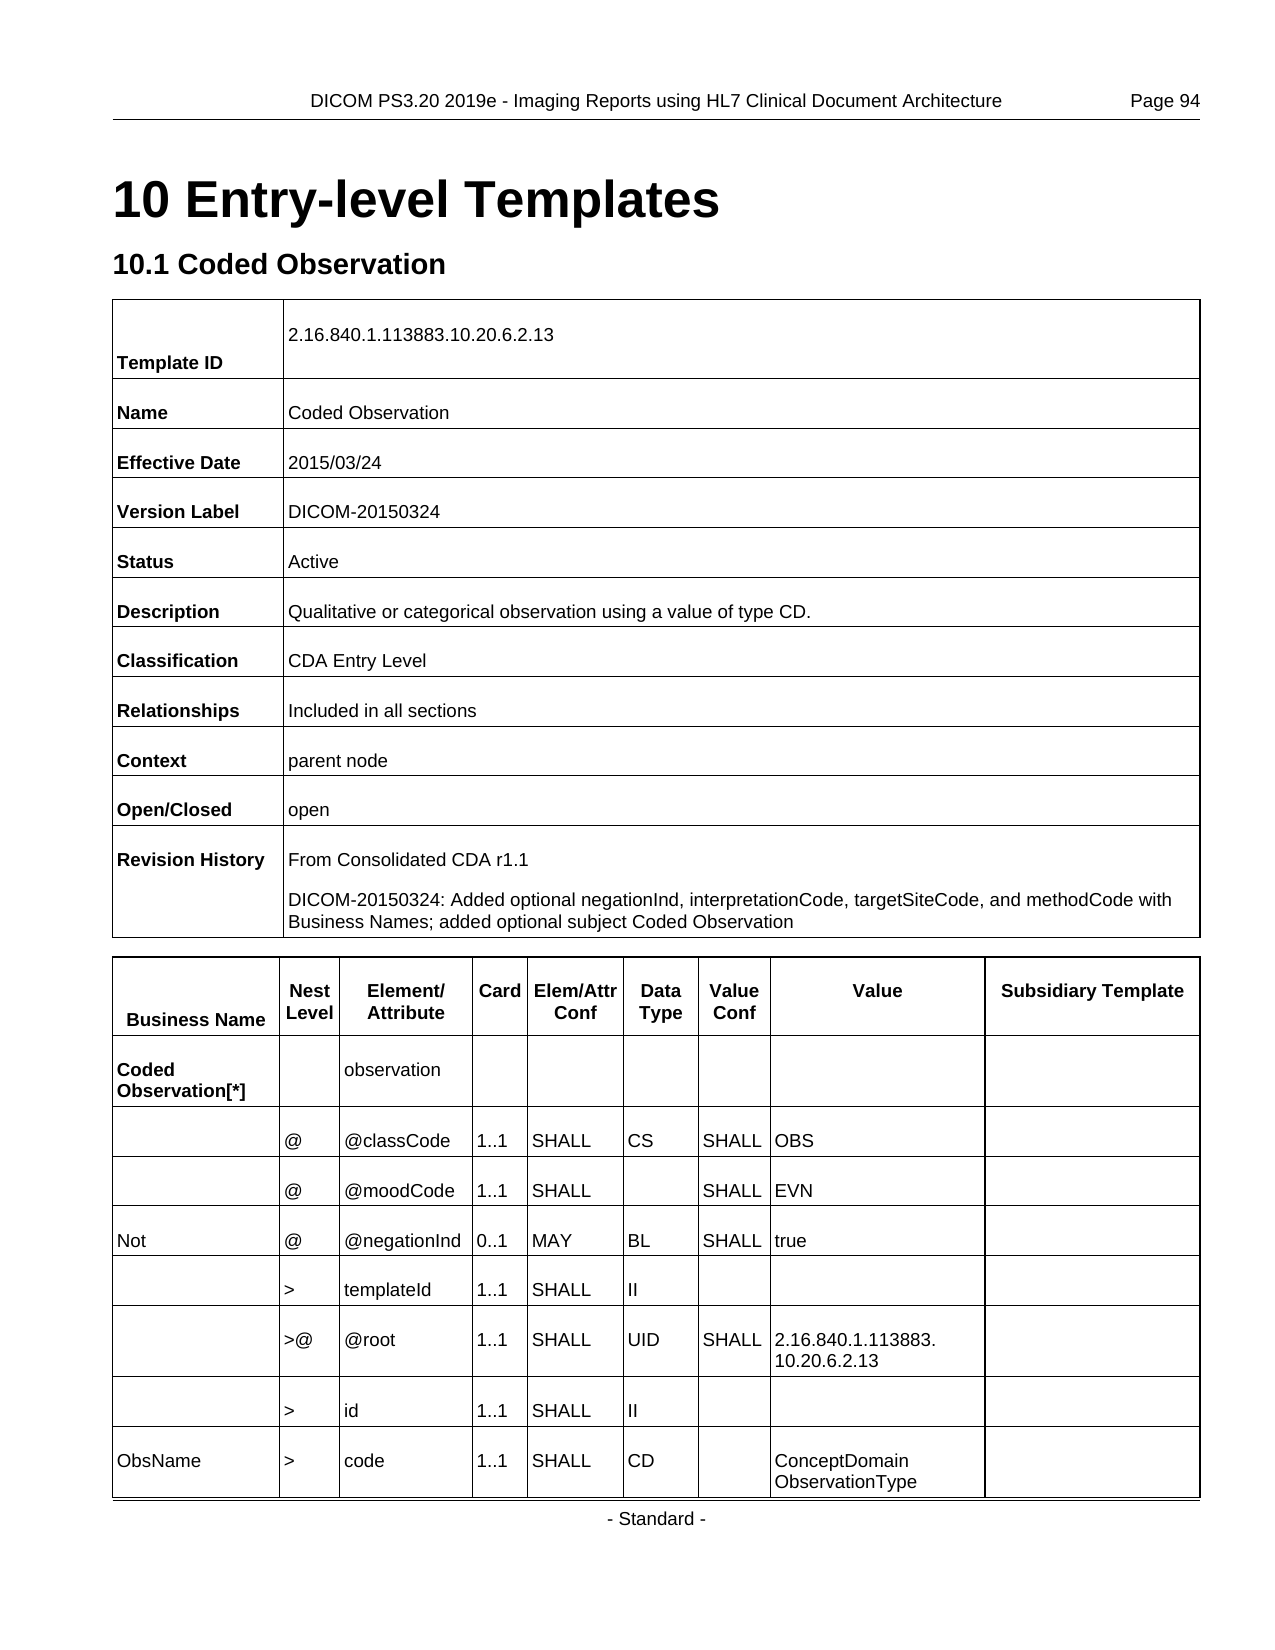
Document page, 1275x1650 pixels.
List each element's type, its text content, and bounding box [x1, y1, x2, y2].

table_cell Obs​Name [113, 1427, 279, 1497]
table_cell Classification [113, 627, 283, 676]
table_cell [986, 1377, 1199, 1426]
table_cell [771, 1377, 984, 1426]
table_cell 1..1 [473, 1256, 527, 1305]
table_cell Coded​Observation[*] [113, 1036, 279, 1106]
table_header Value Conf [699, 958, 770, 1035]
table_cell [699, 1256, 770, 1305]
table_cell SHALL [528, 1157, 623, 1205]
table_cell observation [340, 1036, 472, 1106]
table_cell @ [280, 1157, 339, 1205]
table_cell BL [624, 1206, 698, 1255]
table_cell Description [113, 578, 283, 626]
table_cell [113, 1256, 279, 1305]
table_cell Coded Observation [284, 379, 1199, 427]
table_cell II [624, 1377, 698, 1426]
text 10.1 Coded Observation [112, 247, 1200, 281]
table_cell Concept​Domain ObservationType [771, 1427, 984, 1497]
table_cell @root [340, 1306, 472, 1376]
table_cell [986, 1306, 1199, 1376]
table_cell 1..1 [473, 1157, 527, 1205]
table_cell Status [113, 528, 283, 577]
table_header Card [473, 958, 527, 1035]
table_cell [986, 1256, 1199, 1305]
table_cell SHALL [528, 1427, 623, 1497]
table_header Template ID [113, 300, 283, 378]
table_cell SHALL [699, 1206, 770, 1255]
table_cell code [340, 1427, 472, 1497]
table_cell 0..1 [473, 1206, 527, 1255]
table_cell [528, 1036, 623, 1106]
table_cell Name [113, 379, 283, 427]
table_cell CDA Entry Level [284, 627, 1199, 676]
table_cell 1..1 [473, 1377, 527, 1426]
table_cell [113, 1157, 279, 1205]
table_header Element/​Attribute [340, 958, 472, 1035]
table_cell From Consolidated CDA r1.1 DICOM-20150324: Added optional negationInd, interpretationCode, targetSiteCode, and methodCode with Business Names; added optional subject Coded Observation [284, 826, 1199, 937]
table_cell [473, 1036, 527, 1106]
table_cell id [340, 1377, 472, 1426]
table_cell [986, 1206, 1199, 1255]
table_cell [113, 1306, 279, 1376]
table_header Elem/Attr Conf [528, 958, 623, 1035]
table_cell SHALL [699, 1157, 770, 1205]
table_cell @negationInd [340, 1206, 472, 1255]
table_cell [624, 1157, 698, 1205]
table_cell SHALL [528, 1107, 623, 1156]
table_cell [280, 1036, 339, 1106]
table_header Business Name [113, 958, 279, 1035]
table_cell > [280, 1427, 339, 1497]
table_cell CS [624, 1107, 698, 1156]
table_cell CD [624, 1427, 698, 1497]
table_cell SHALL [699, 1107, 770, 1156]
table_cell Open/Closed [113, 776, 283, 825]
table_cell [771, 1036, 984, 1106]
table_cell [624, 1036, 698, 1106]
table_cell Qualitative or categorical observation using a value of type CD. [284, 578, 1199, 626]
table_cell UID [624, 1306, 698, 1376]
table_cell SHALL [528, 1377, 623, 1426]
table_cell template​Id [340, 1256, 472, 1305]
table_cell [986, 1427, 1199, 1497]
table_cell [986, 1107, 1199, 1156]
table_header Subsidiary Template [986, 958, 1199, 1035]
text 10 Entry-level Templates [112, 169, 1200, 228]
table_cell MAY [528, 1206, 623, 1255]
table_cell [699, 1036, 770, 1106]
table_cell [986, 1157, 1199, 1205]
table_header 2.16.840.1.113883.​10.20.6.2.13 [284, 300, 1199, 378]
table_cell 2015/03/24 [284, 429, 1199, 477]
table_cell DICOM-20150324 [284, 478, 1199, 527]
table_cell Relationships [113, 677, 283, 726]
table_cell 1..1 [473, 1306, 527, 1376]
table_cell [699, 1427, 770, 1497]
table_cell > [280, 1256, 339, 1305]
table_cell [699, 1377, 770, 1426]
table_cell SHALL [528, 1306, 623, 1376]
table_cell SHALL [528, 1256, 623, 1305]
table_cell Active [284, 528, 1199, 577]
table_cell SHALL [699, 1306, 770, 1376]
table_header Data Type [624, 958, 698, 1035]
table_cell 1..1 [473, 1427, 527, 1497]
table_cell [113, 1377, 279, 1426]
table_cell Version Label [113, 478, 283, 527]
table_cell Included in all sections [284, 677, 1199, 726]
table_cell @ [280, 1206, 339, 1255]
table_cell OBS [771, 1107, 984, 1156]
table_cell open [284, 776, 1199, 825]
table_header Nest Level [280, 958, 339, 1035]
table_cell Not [113, 1206, 279, 1255]
table_cell Revision History [113, 826, 283, 937]
table_cell @ [280, 1107, 339, 1156]
table_cell Effective Date [113, 429, 283, 477]
table_cell [113, 1107, 279, 1156]
table_cell @classCode [340, 1107, 472, 1156]
table_cell Context [113, 727, 283, 775]
table_cell true [771, 1206, 984, 1255]
table_cell parent node [284, 727, 1199, 775]
table_cell II [624, 1256, 698, 1305]
table_cell > [280, 1377, 339, 1426]
table_cell [771, 1256, 984, 1305]
table_cell 1..1 [473, 1107, 527, 1156]
table_header Value [771, 958, 984, 1035]
table_cell @moodCode [340, 1157, 472, 1205]
table_cell [986, 1036, 1199, 1106]
table_cell 2.16.840.1.113883.​10.20.6.2.13 [771, 1306, 984, 1376]
table_cell >@ [280, 1306, 339, 1376]
table_cell EVN [771, 1157, 984, 1205]
